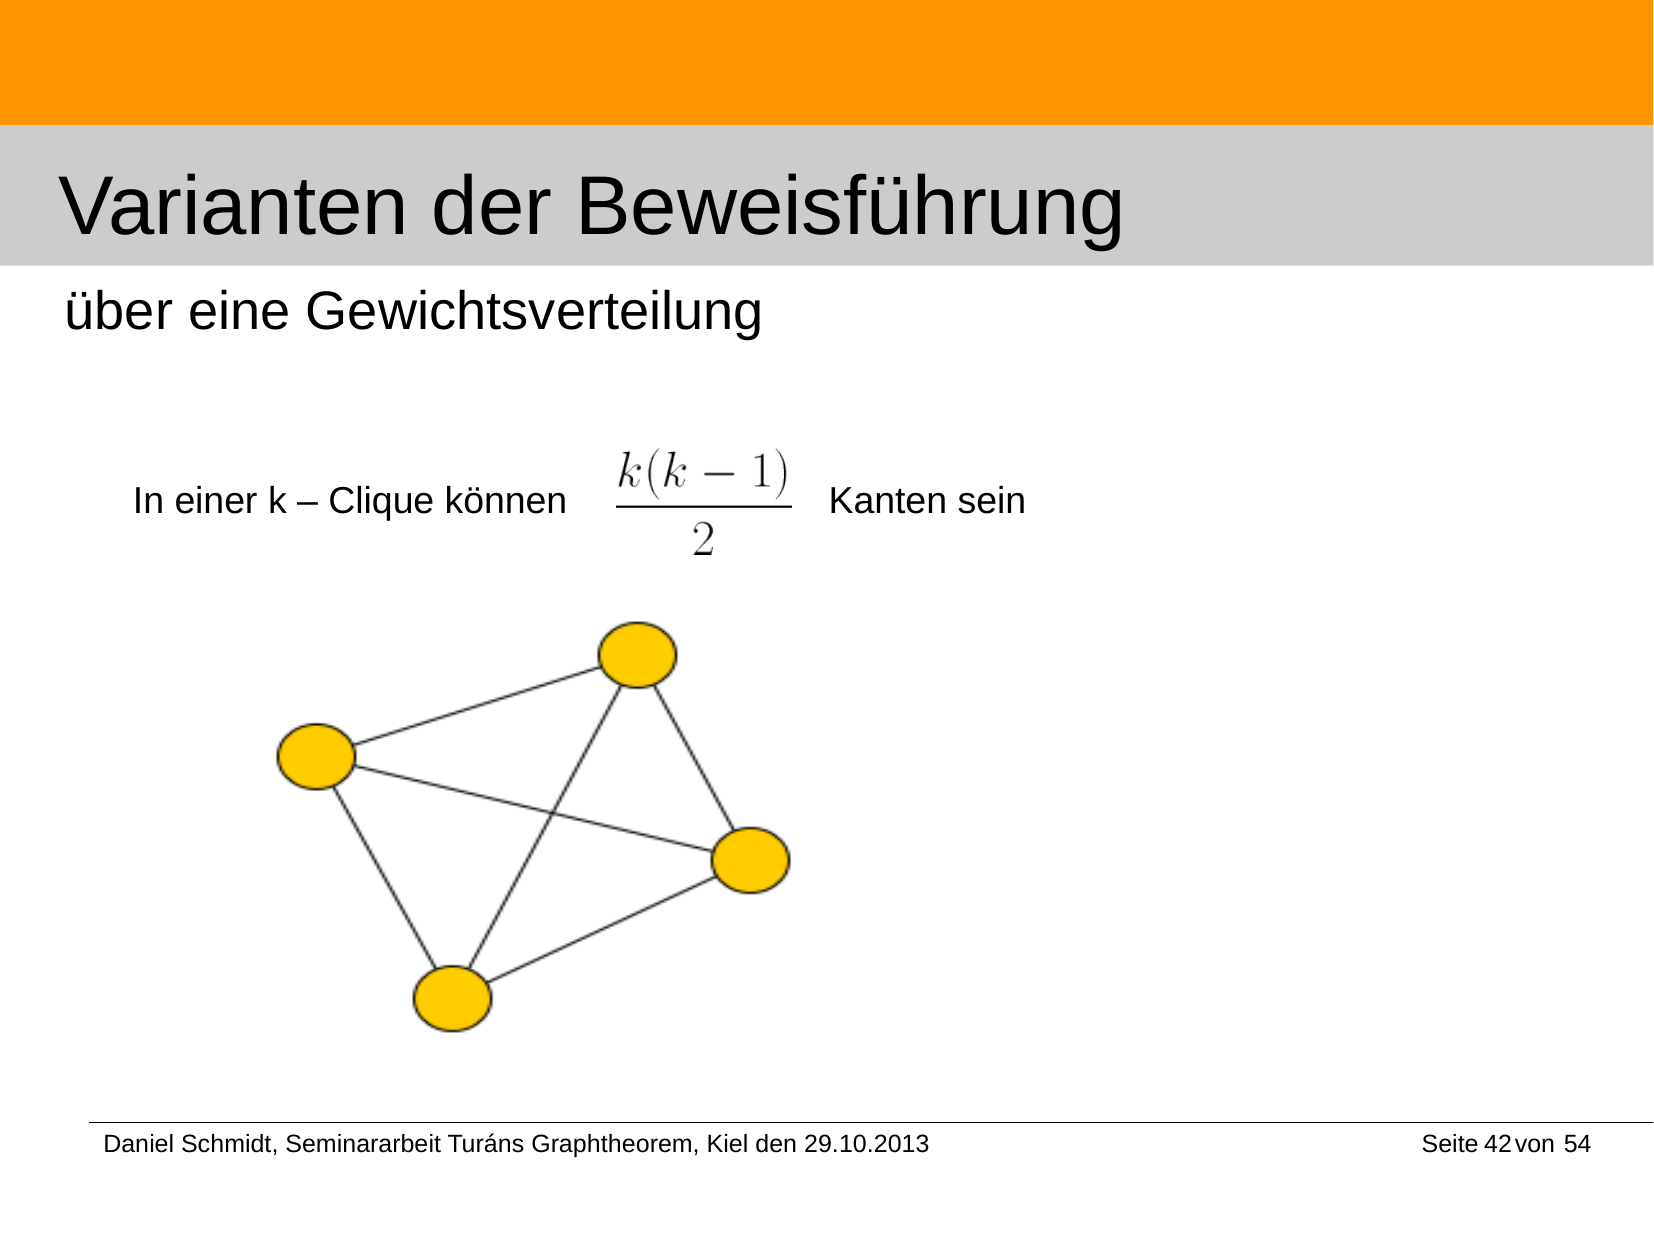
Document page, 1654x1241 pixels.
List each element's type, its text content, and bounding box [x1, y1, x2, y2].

text_box In einer k – Clique können Kanten sein [792, 472, 1418, 530]
text_box Seite [1406, 1122, 1469, 1165]
picture [616, 448, 792, 555]
title Varianten der Beweisführung [50, 143, 1359, 260]
title über eine Gewichtsverteilung [56, 238, 1365, 349]
text_box 54 [1549, 1121, 1654, 1193]
text_box [1469, 1122, 1549, 1165]
picture [239, 590, 827, 1063]
text_box In einer k – Clique können Kanten sein [118, 472, 616, 530]
